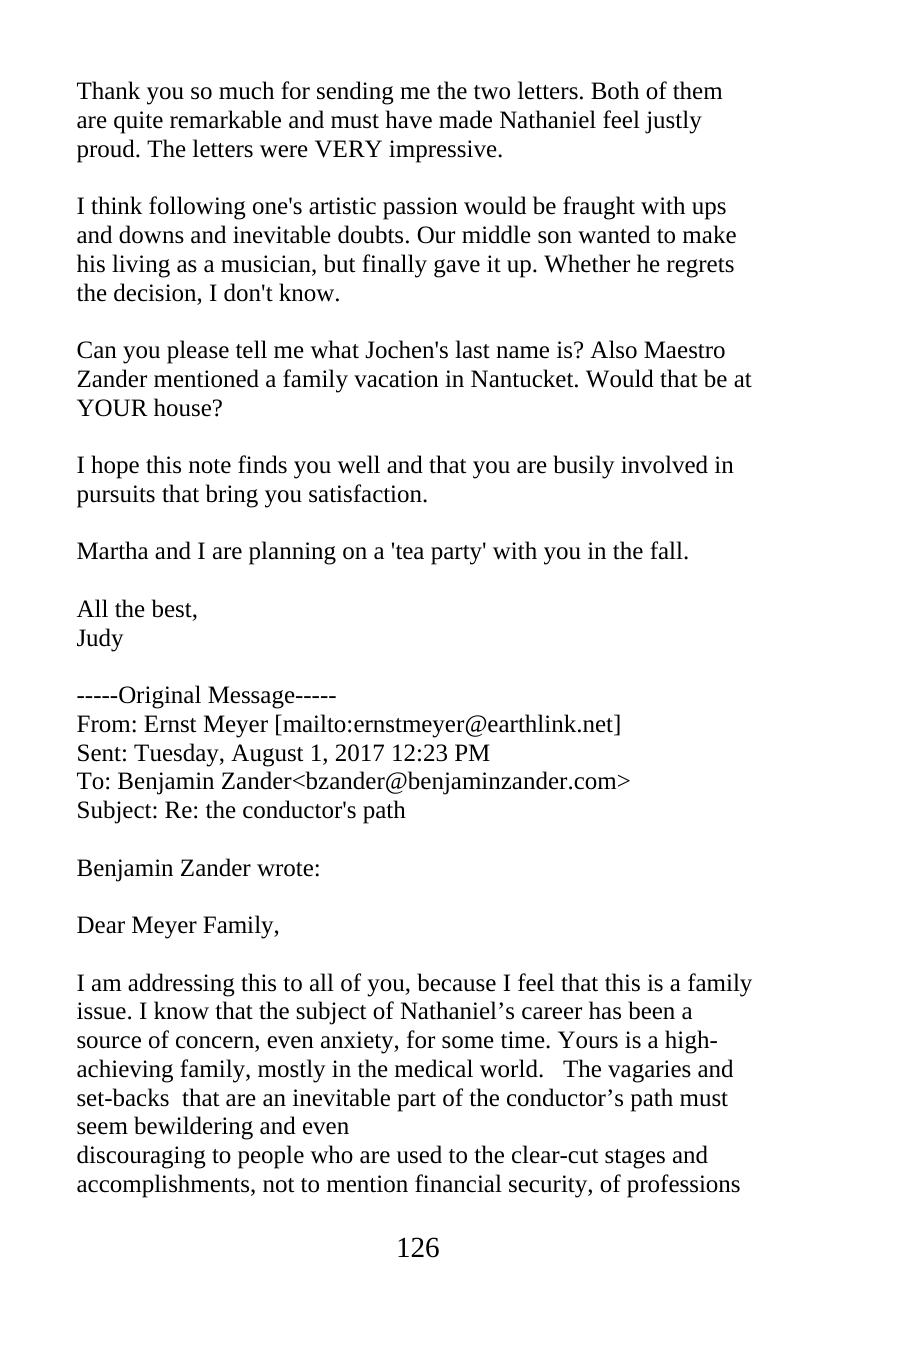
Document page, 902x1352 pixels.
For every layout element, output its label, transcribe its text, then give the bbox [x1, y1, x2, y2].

text Judy [76, 623, 759, 651]
text I hope this note finds you well and that you are busily involved in pursuits that bring you satisfaction. [76, 450, 759, 508]
text Martha and I are planning on a 'tea party' with you in the fall. [76, 536, 759, 565]
text Thank you so much for sending me the two letters. Both of them are quite remarkable and must have made Nathaniel feel justly proud. The letters were VERY impressive. [76, 76, 759, 163]
text From: Ernst Meyer [mailto:ernstmeyer@earthlink.net] [76, 709, 759, 738]
text Sent: Tuesday, August 1, 2017 12:23 PM [76, 738, 759, 766]
text discouraging to people who are used to the clear-cut stages and accomplishments, not to mention financial security, of professions [76, 1140, 759, 1198]
text Subject: Re: the conductor's path [76, 795, 759, 824]
text Dear Meyer Family, [76, 910, 759, 939]
text I am addressing this to all of you, because I feel that this is a family issue. I know that the subject of Nathaniel’s career has been a source of concern, even anxiety, for some time. Yours is a high-achieving family, mostly in the medical world. The vagaries and set-backs that are an inevitable part of the conductor’s path must seem bewildering and even [76, 968, 759, 1140]
text I think following one's artistic passion would be fraught with ups and downs and inevitable doubts. Our middle son wanted to make his living as a musician, but finally gave it up. Whether he regrets the decision, I don't know. [76, 191, 759, 306]
text -----Original Message----- [76, 680, 759, 709]
text Can you please tell me what Jochen's last name is? Also Maestro Zander mentioned a family vacation in Nantucket. Would that be at YOUR house? [76, 335, 759, 421]
text All the best, [76, 594, 759, 623]
text Benjamin Zander wrote: [76, 853, 759, 881]
text To: Benjamin Zander<bzander@benjaminzander.com> [76, 766, 759, 795]
